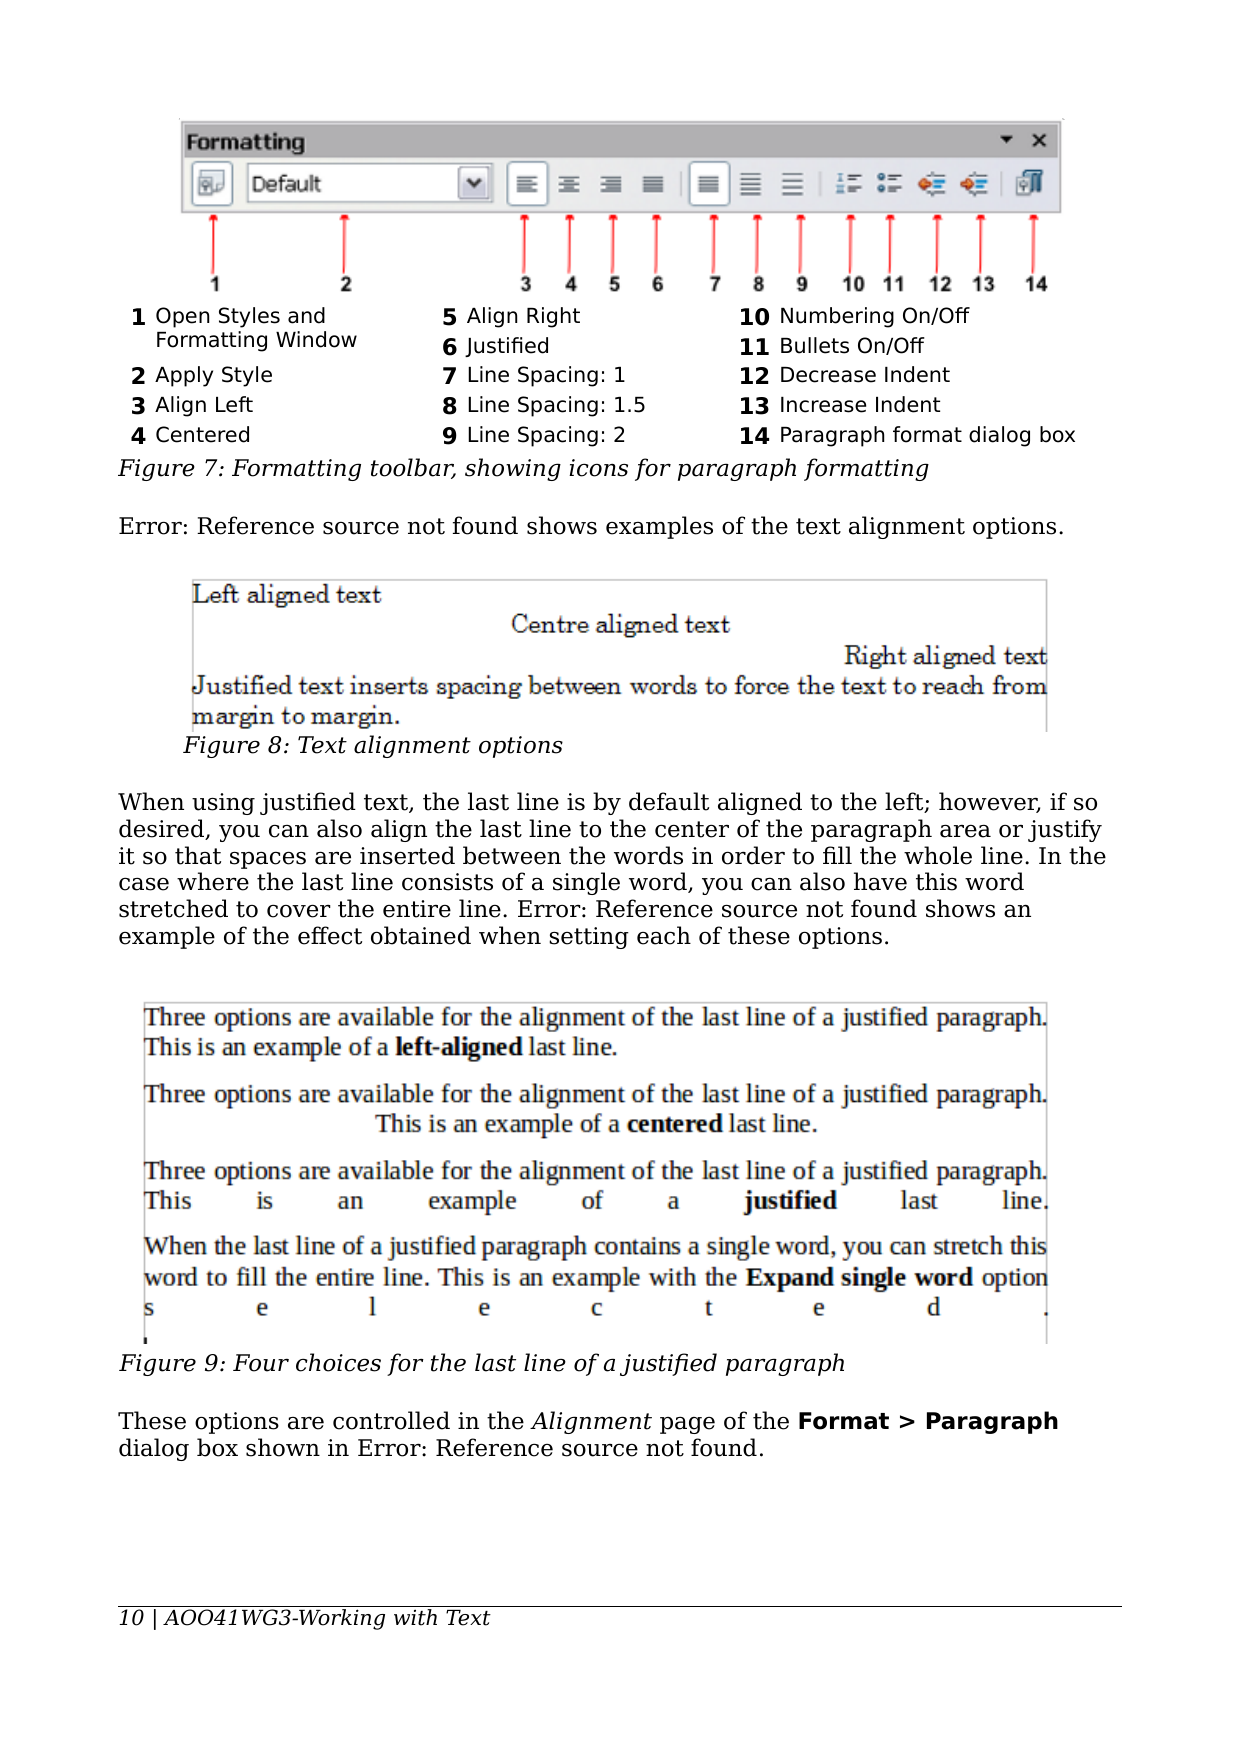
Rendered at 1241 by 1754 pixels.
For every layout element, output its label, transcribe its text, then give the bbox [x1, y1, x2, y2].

table_cell 7 [416, 361, 461, 390]
table_header 1 [118, 301, 149, 331]
table_header 10 [723, 301, 773, 331]
text Figure 7: Formatting toolbar, showing icons for paragraph formatting [118, 456, 1125, 482]
table_cell Bullets On/Off [773, 331, 1125, 361]
table_cell [118, 331, 149, 361]
table_cell 13 [723, 390, 773, 420]
table_cell 14 [723, 420, 773, 449]
table_header Align Right [461, 301, 723, 331]
table_cell Line Spacing: 2 [461, 420, 723, 449]
text When using justified text, the last line is by default aligned to the left; however, if so desired, you can also align the last line to the center of the paragraph area or justify it so that spaces are inserted between the words in order to fill the whole line. In the case where the last line consists of a single word, you can also have this word stretched to cover the entire line. Figure 54 shows an example of the effect obtained when setting each of these options. [118, 789, 1122, 949]
table_header 5 [416, 301, 461, 331]
table_cell Decrease Indent [773, 361, 1125, 390]
table_cell 6 [416, 331, 461, 361]
table_cell Align Left [149, 390, 416, 420]
table_cell 4 [118, 420, 149, 449]
text Figure 53 shows examples of the text alignment options. [118, 513, 1122, 540]
table_cell Line Spacing: 1 [461, 361, 723, 390]
table_cell Justified [461, 331, 723, 361]
table_cell 2 [118, 361, 149, 390]
table_cell Centered [149, 420, 416, 449]
table_cell 8 [416, 390, 461, 420]
picture [183, 570, 1057, 732]
table_cell 3 [118, 390, 149, 420]
table_header Open Styles and Formatting Window [149, 301, 416, 361]
text Figure 9: Four choices for the last line of a justified paragraph [119, 1350, 1121, 1376]
table_cell 12 [723, 361, 773, 390]
table_cell Apply Style [149, 361, 416, 390]
picture [178, 118, 1065, 295]
table_header Numbering On/Off [773, 301, 1125, 331]
text Figure 8: Text alignment options [183, 732, 1057, 758]
text These options are controlled in the Alignment page of the Format > Paragraph dialog box shown in Figure 55. [118, 1408, 1122, 1461]
table_cell Increase Indent [773, 390, 1125, 420]
table_cell Paragraph format dialog box [773, 420, 1125, 449]
table_cell 9 [416, 420, 461, 449]
table_cell Line Spacing: 1.5 [461, 390, 723, 420]
table_cell 11 [723, 331, 773, 361]
picture [119, 974, 1079, 1344]
